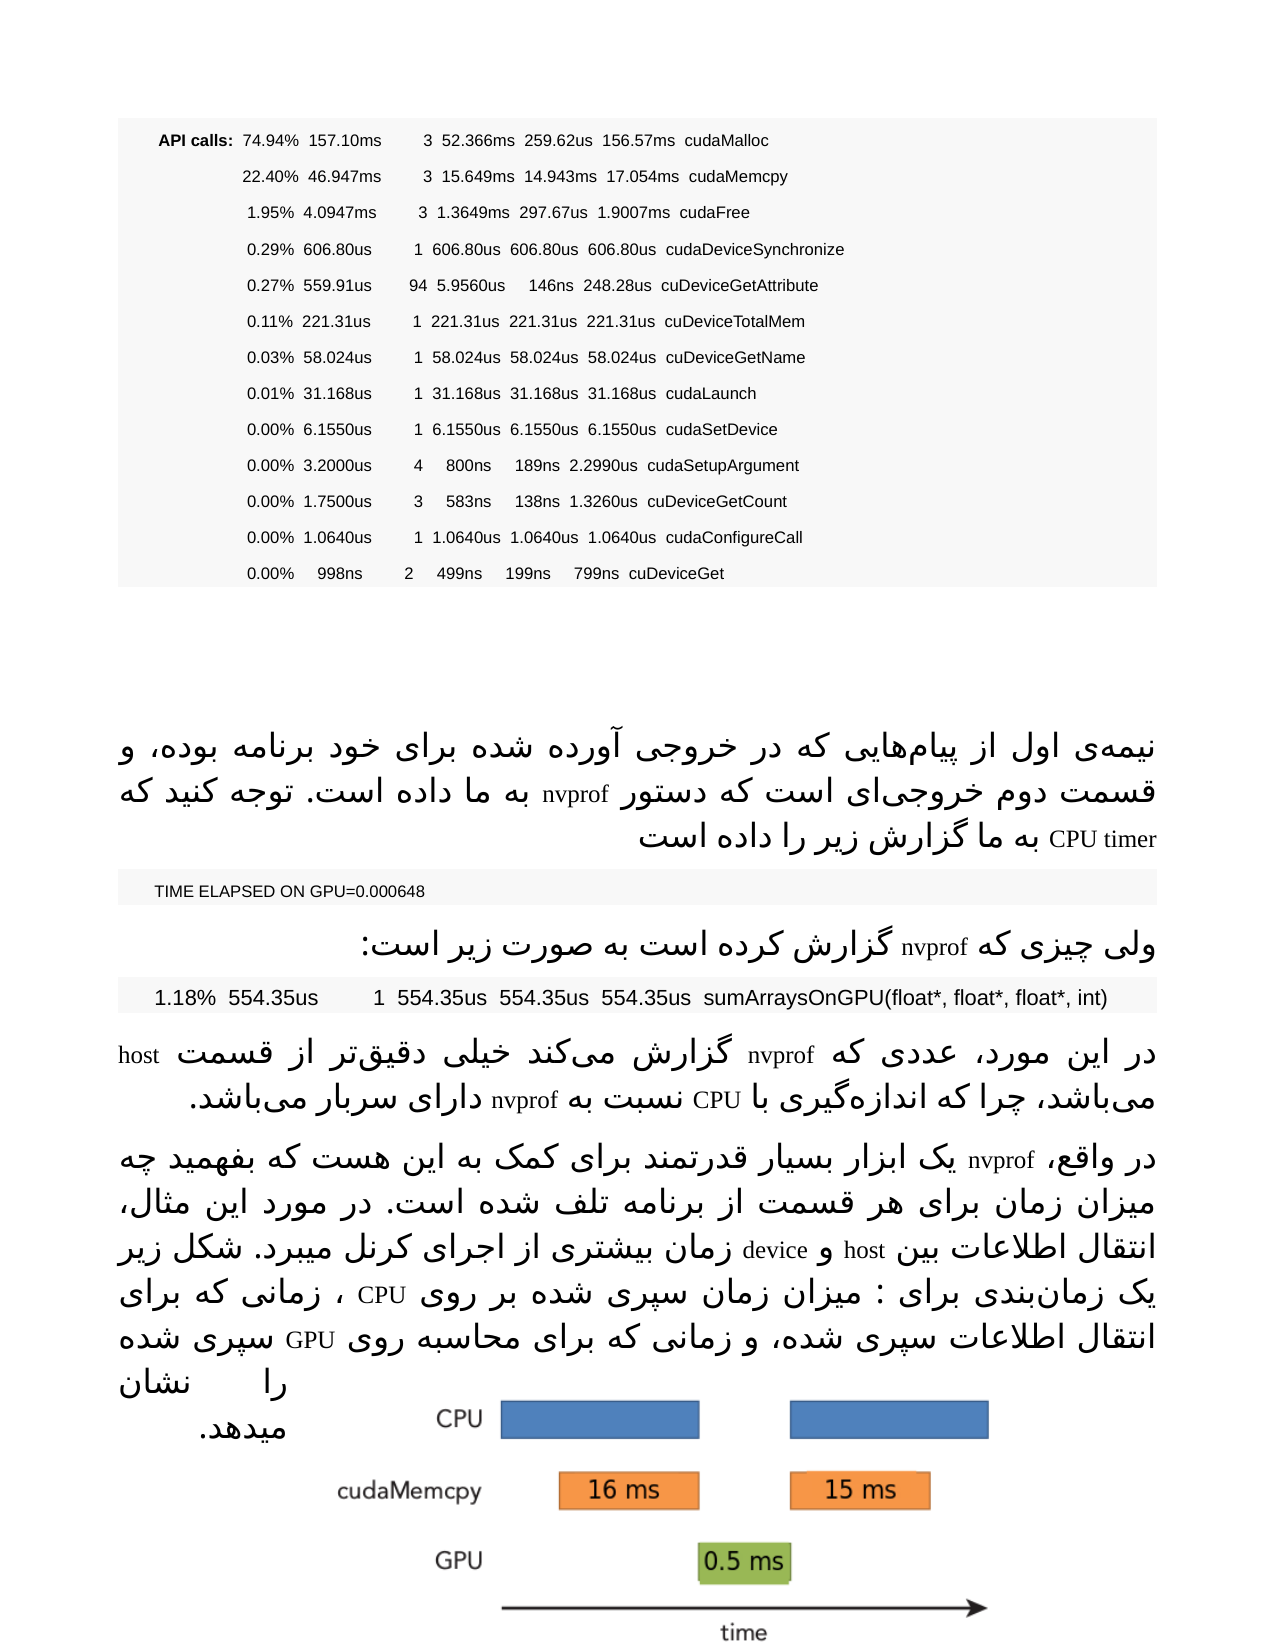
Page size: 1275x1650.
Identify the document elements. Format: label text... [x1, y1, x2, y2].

text 0.11% 221.31us 1 221.31us 221.31us 221.31us cuDeviceTotalMem [118, 298, 1157, 334]
text 0.00% 1.7500us 3 583ns 138ns 1.3260us cuDeviceGetCount [118, 478, 1157, 514]
text در این مورد، عددی که nvprof گزارش می‌کند خیلی دقیق‌تر از قسمت host می‌باشد، چرا که اندازه‌گیری با CPU نسبت به nvprof دارای سربار می‌باشد. [118, 1028, 1157, 1118]
text 0.01% 31.168us 1 31.168us 31.168us 31.168us cudaLaunch [118, 370, 1157, 406]
text 0.03% 58.024us 1 58.024us 58.024us 58.024us cuDeviceGetName [118, 334, 1157, 370]
text ولی چیزی که nvprof گزارش کرده است به صورت زیر است: [118, 920, 1157, 965]
text TIME ELAPSED ON GPU=0.000648 [118, 869, 1157, 905]
text 22.40% 46.947ms 3 15.649ms 14.943ms 17.054ms cudaMemcpy [118, 154, 1157, 190]
text 0.29% 606.80us 1 606.80us 606.80us 606.80us cudaDeviceSynchronize [118, 226, 1157, 262]
text 0.00% 3.2000us 4 800ns 189ns 2.2990us cudaSetupArgument [118, 442, 1157, 478]
text API calls: 74.94% 157.10ms 3 52.366ms 259.62us 156.57ms cudaMalloc [118, 118, 1157, 154]
text 0.00% 998ns 2 499ns 199ns 799ns cuDeviceGet [118, 551, 1157, 587]
text 1.95% 4.0947ms 3 1.3649ms 297.67us 1.9007ms cudaFree [118, 190, 1157, 226]
text 0.00% 1.0640us 1 1.0640us 1.0640us 1.0640us cudaConfigureCall [118, 514, 1157, 551]
picture [287, 1370, 1029, 1650]
text نیمه‌ی اول از پیام‌هایی که در خروجی آورده شده برای خود برنامه بوده، و قسمت دوم خروجی‌ای است که دستور nvprof به ما داده است. توجه کنید که CPU timer به ما گزارش زیر را داده است [118, 722, 1157, 857]
text در واقع، nvprof یک ابزار بسیار قدرتمند برای کمک به این هست که بفهمید چه میزان زمان برای هر قسمت از برنامه تلف شده است. در مورد این مثال، انتقال اطلاعات بین host و device زمان بیشتری از اجرای کرنل میبرد. شکل زیر یک زمان‌بندی برای : میزان زمان سپری شده بر روی CPU ، زمانی که برای انتقال اطلاعات سپری شده، و زمانی که برای محاسبه روی GPU سپری شده را نشان میدهد. [118, 1133, 1157, 1448]
text 1.18% 554.35us 1 554.35us 554.35us 554.35us sumArraysOnGPU(float*, float*, float*, int) [118, 977, 1157, 1013]
text 0.27% 559.91us 94 5.9560us 146ns 248.28us cuDeviceGetAttribute [118, 262, 1157, 298]
text 0.00% 6.1550us 1 6.1550us 6.1550us 6.1550us cudaSetDevice [118, 406, 1157, 442]
